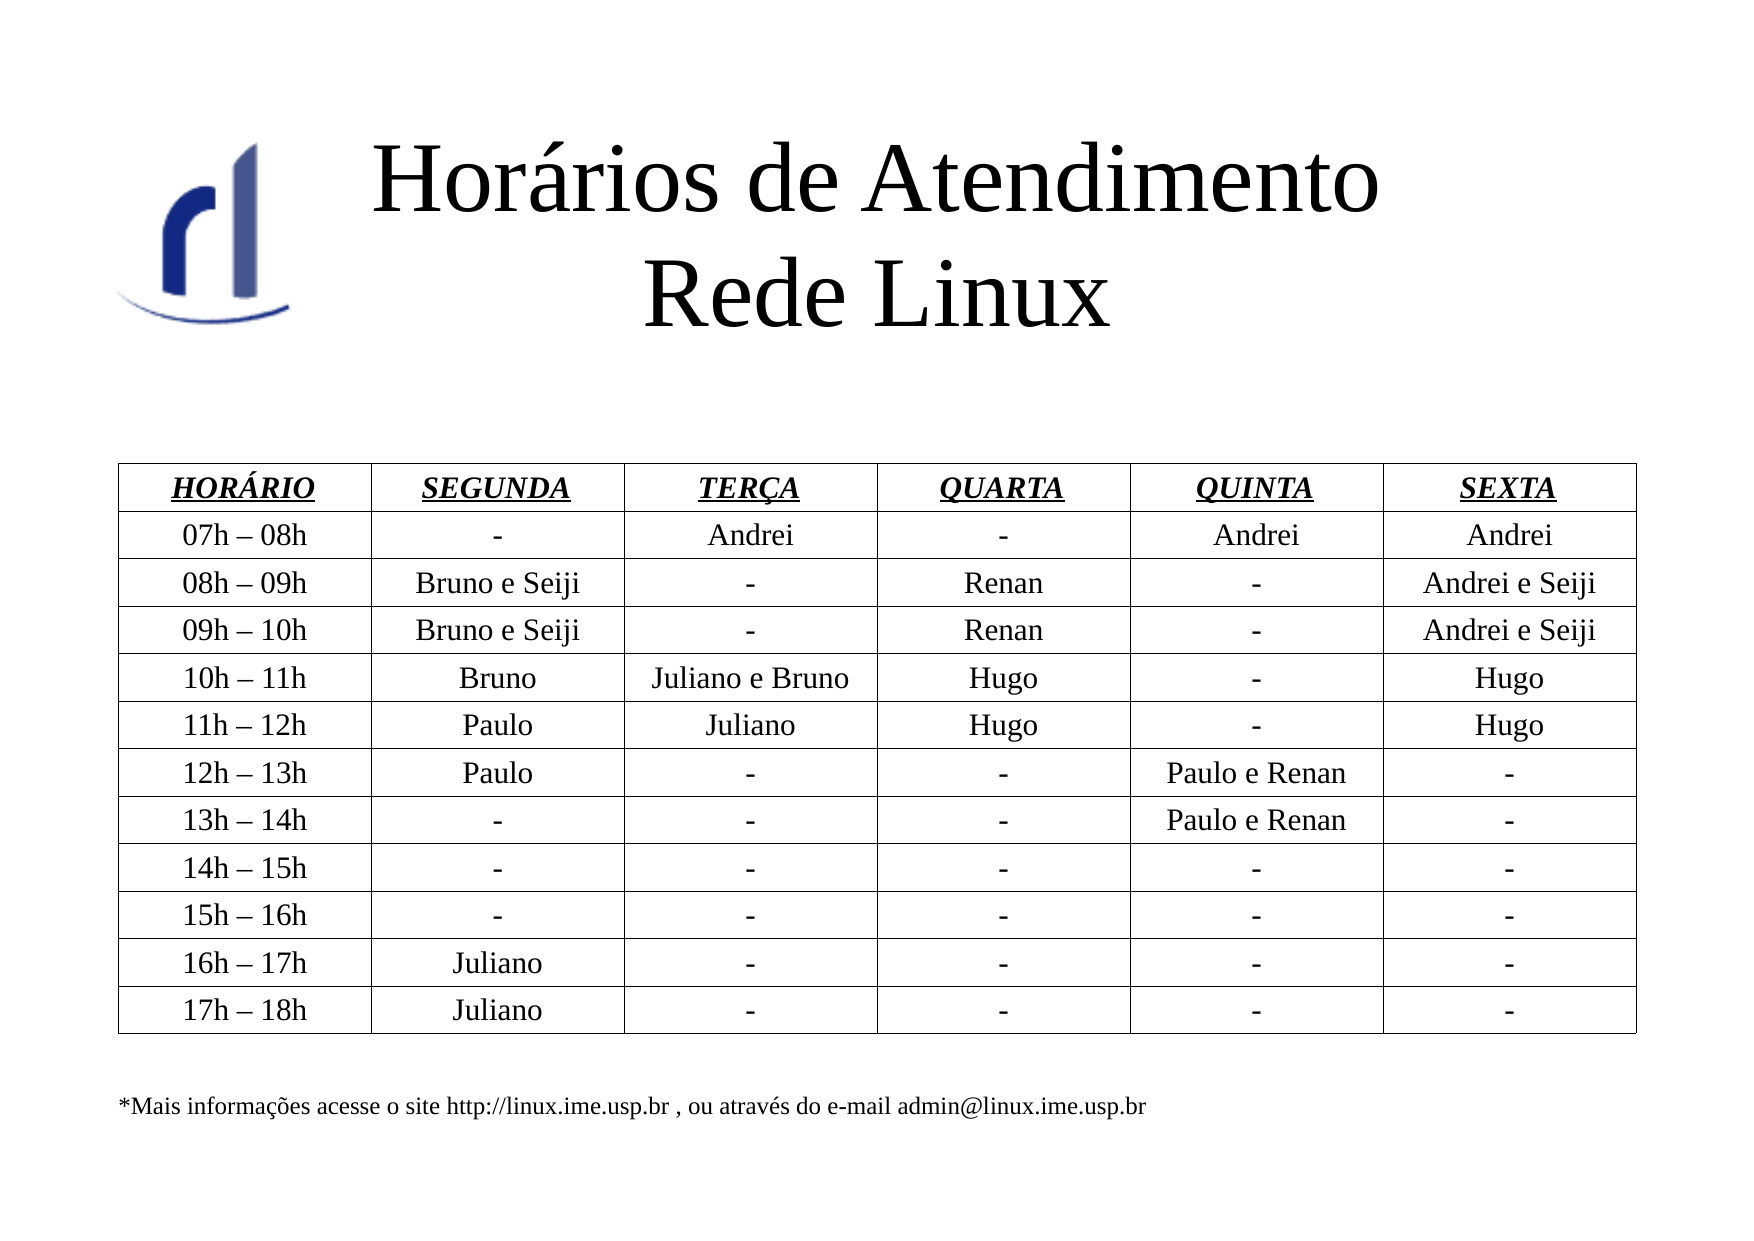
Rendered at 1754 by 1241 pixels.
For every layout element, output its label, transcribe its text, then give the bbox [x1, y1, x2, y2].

table_cell 14h – 15h [119, 844, 371, 891]
table_header SEGUNDA [372, 464, 624, 511]
text Rede Linux [118, 233, 1636, 348]
table_cell Hugo [1384, 702, 1636, 748]
table_cell - [1384, 749, 1636, 796]
picture [116, 141, 304, 329]
table_cell 15h – 16h [119, 892, 371, 938]
table_cell Paulo e Renan [1131, 749, 1383, 796]
table_cell - [625, 987, 877, 1033]
table_cell Andrei e Seiji [1384, 607, 1636, 653]
table_cell Hugo [1384, 654, 1636, 701]
table_header TERÇA [625, 464, 877, 511]
table_cell Andrei [625, 512, 877, 558]
table_cell - [625, 892, 877, 938]
table_cell Andrei [1131, 512, 1383, 558]
table_cell Juliano e Bruno [625, 654, 877, 701]
table_cell - [1131, 607, 1383, 653]
table_cell Bruno [372, 654, 624, 701]
table_cell Paulo e Renan [1131, 797, 1383, 843]
text *Mais informações acesse o site http://linux.ime.usp.br , ou através do e-mail admin@linux.ime.usp.br [118, 1091, 1636, 1119]
table_cell - [625, 559, 877, 606]
table_cell Bruno e Seiji [372, 559, 624, 606]
table_cell - [625, 939, 877, 986]
table_cell - [625, 607, 877, 653]
table_cell - [1384, 844, 1636, 891]
table_cell - [878, 797, 1130, 843]
table_cell - [1131, 892, 1383, 938]
table_cell - [1131, 987, 1383, 1033]
table_cell 10h – 11h [119, 654, 371, 701]
table_cell - [1131, 939, 1383, 986]
table_cell - [372, 512, 624, 558]
table_cell Andrei [1384, 512, 1636, 558]
table_cell Paulo [372, 702, 624, 748]
table_cell - [878, 844, 1130, 891]
table_cell - [1131, 702, 1383, 748]
table_cell Renan [878, 607, 1130, 653]
table_cell - [625, 844, 877, 891]
table_cell Bruno e Seiji [372, 607, 624, 653]
table_cell Hugo [878, 702, 1130, 748]
table_cell 13h – 14h [119, 797, 371, 843]
table_cell 17h – 18h [119, 987, 371, 1033]
table_cell - [372, 797, 624, 843]
table_cell - [1131, 844, 1383, 891]
table_cell Renan [878, 559, 1130, 606]
table_cell - [372, 892, 624, 938]
table_cell Andrei e Seiji [1384, 559, 1636, 606]
table_header QUINTA [1131, 464, 1383, 511]
table_cell 12h – 13h [119, 749, 371, 796]
table_cell - [625, 797, 877, 843]
table_cell - [1131, 654, 1383, 701]
table_cell - [878, 987, 1130, 1033]
table_cell - [1384, 939, 1636, 986]
table_cell Juliano [372, 939, 624, 986]
table_cell - [878, 939, 1130, 986]
table_cell 07h – 08h [119, 512, 371, 558]
table_header SEXTA [1384, 464, 1636, 511]
table_cell Hugo [878, 654, 1130, 701]
table_cell Juliano [372, 987, 624, 1033]
table_cell - [625, 749, 877, 796]
table_cell - [878, 892, 1130, 938]
table_cell 09h – 10h [119, 607, 371, 653]
table_cell - [878, 749, 1130, 796]
table_cell - [1131, 559, 1383, 606]
table_cell Paulo [372, 749, 624, 796]
table_cell 16h – 17h [119, 939, 371, 986]
table_cell - [1384, 797, 1636, 843]
table_cell - [878, 512, 1130, 558]
table_cell Juliano [625, 702, 877, 748]
text Horários de Atendimento [118, 118, 1636, 233]
table_cell - [1384, 892, 1636, 938]
table_header QUARTA [878, 464, 1130, 511]
table_cell - [1384, 987, 1636, 1033]
table_cell 11h – 12h [119, 702, 371, 748]
table_cell 08h – 09h [119, 559, 371, 606]
table_header HORÁRIO [119, 464, 371, 511]
table_cell - [372, 844, 624, 891]
